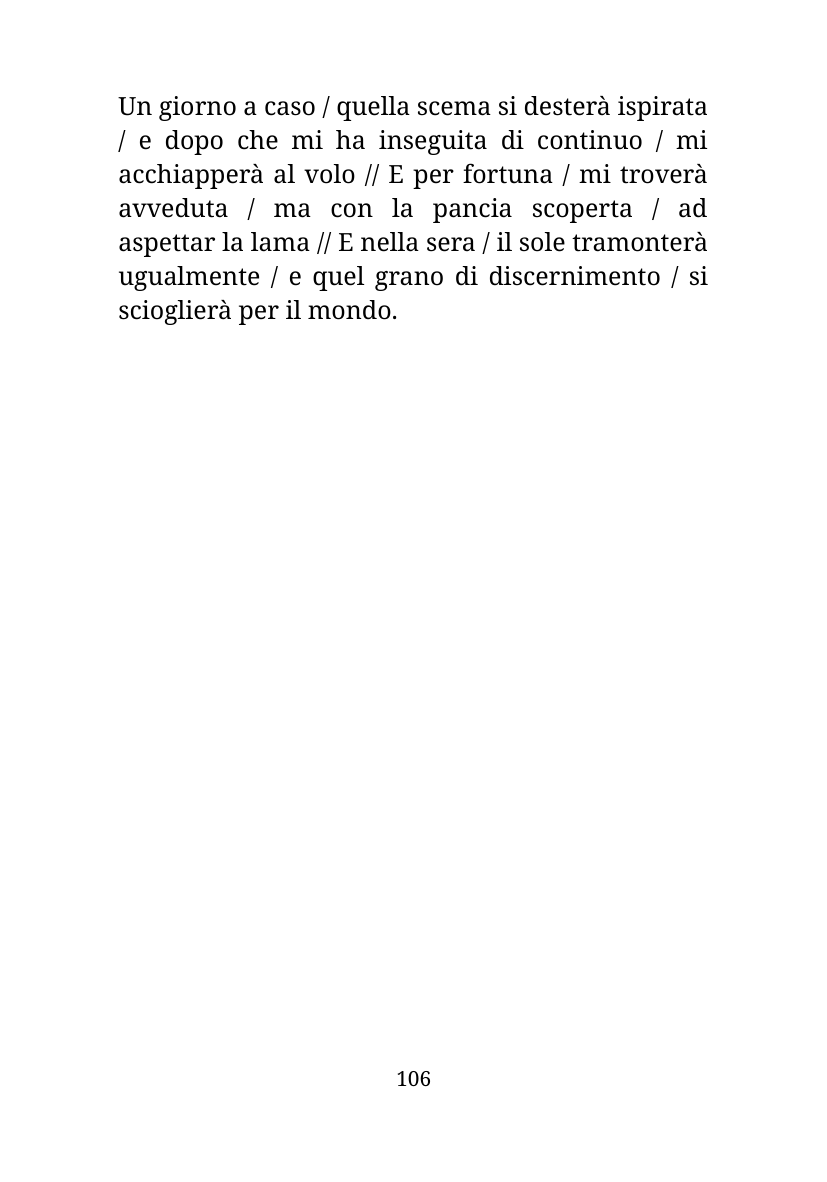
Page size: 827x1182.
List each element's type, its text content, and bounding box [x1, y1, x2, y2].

text Un giorno a caso / quella scema si desterà ispirata / e dopo che mi ha inseguita di continuo / mi acchiapperà al volo // E per fortuna / mi troverà avveduta / ma con la pancia scoperta / ad aspettar la lama // E nella sera / il sole tramonterà ugualmente / e quel grano di discernimento / si scioglierà per il mondo. [118, 88, 709, 327]
